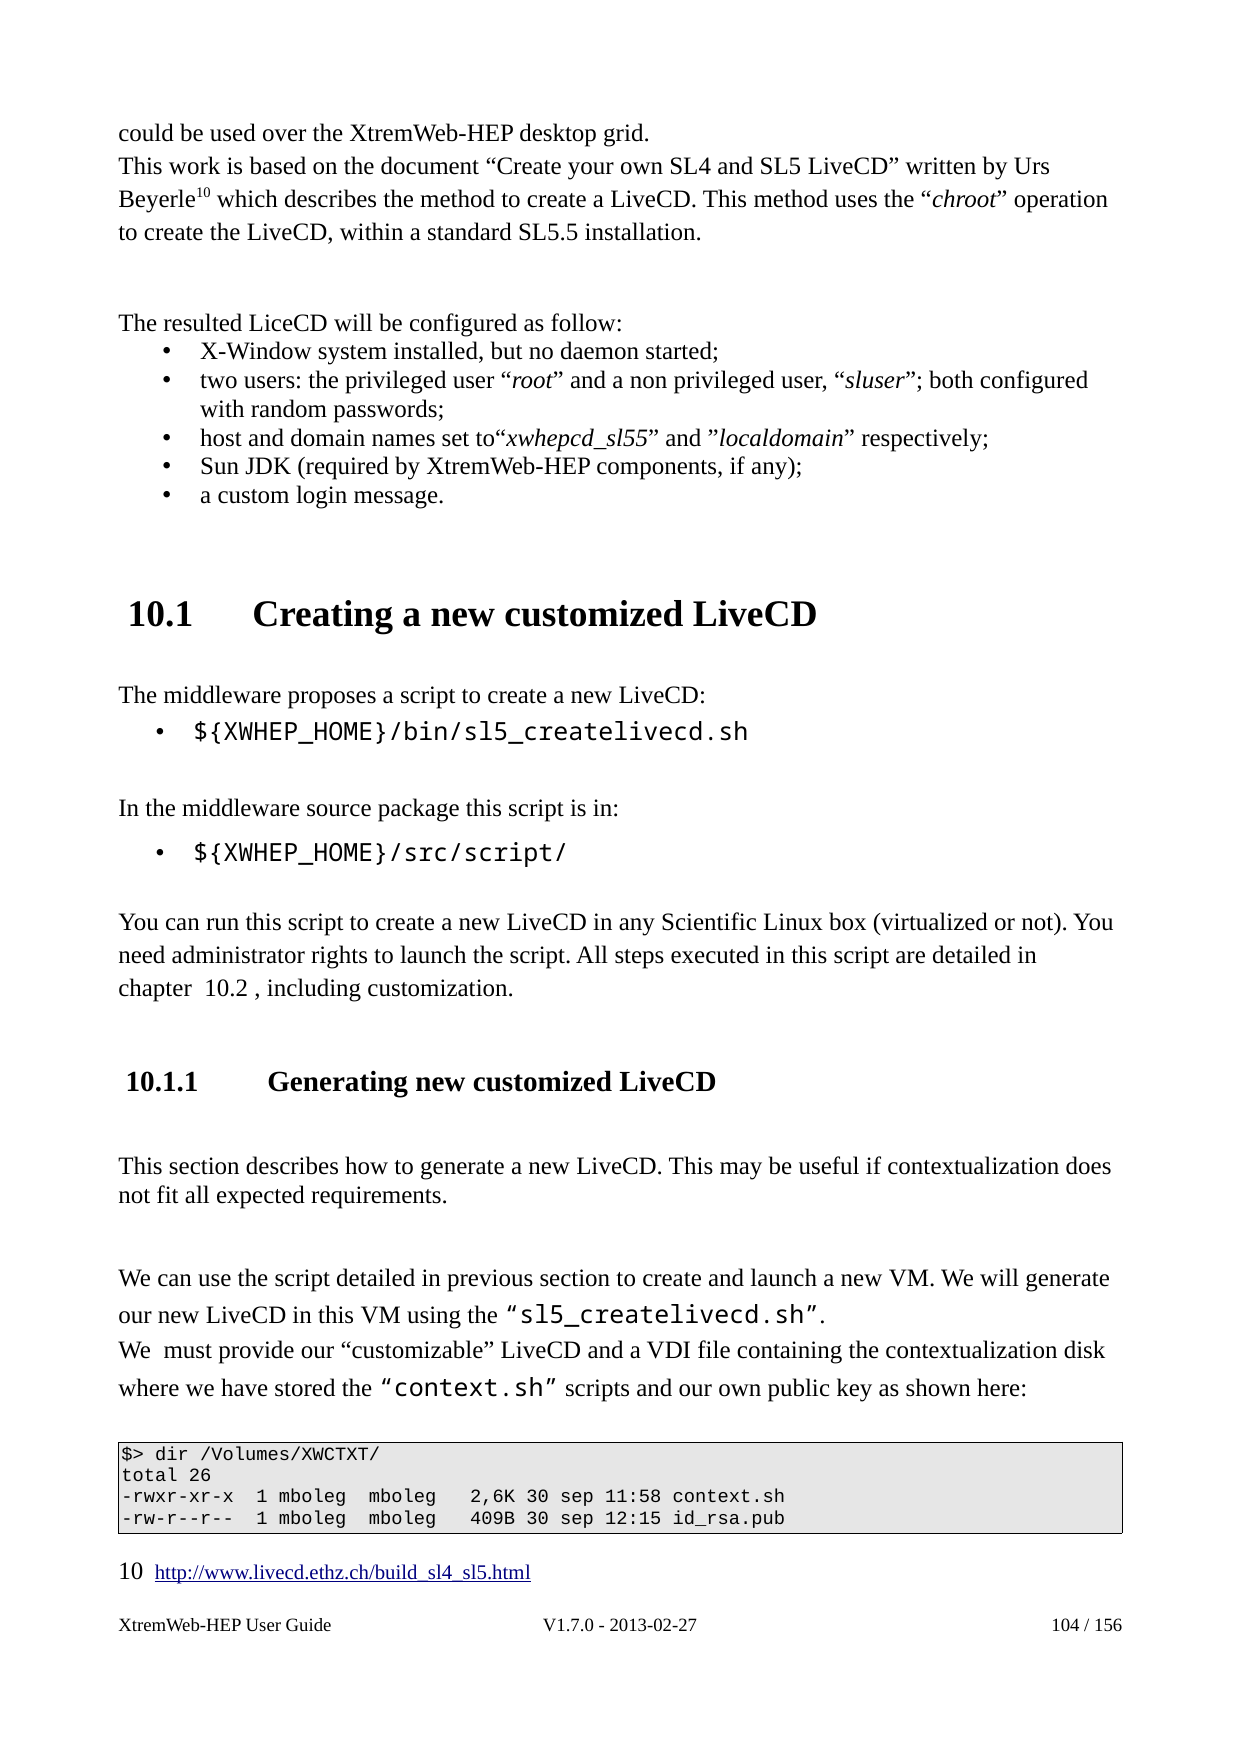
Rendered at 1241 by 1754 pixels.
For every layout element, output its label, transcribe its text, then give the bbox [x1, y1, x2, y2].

subtitle Generating new customized LiveCD [118, 1064, 1122, 1098]
list a custom login message. [162, 480, 1122, 509]
text This section describes how to generate a new LiveCD. This may be useful if contextualization does not fit all expected requirements. [118, 1151, 1122, 1209]
text We must provide our “customizable” LiveCD and a VDI file containing the contextualization disk where we have stored the “context.sh” scripts and our own public key as shown here: [118, 1336, 1122, 1403]
text The resulted LiceCD will be configured as follow: [118, 308, 1122, 336]
text The middleware proposes a script to create a new LiveCD: [118, 680, 1122, 709]
text could be used over the XtremWeb-HEP desktop grid. [118, 118, 1122, 147]
text total 26 [119, 1463, 1122, 1484]
text In the middleware source package this script is in: [118, 793, 1122, 822]
list ${XWHEP_HOME}/src/script/ [156, 835, 1122, 869]
text This work is based on the document “Create your own SL4 and SL5 LiveCD” written by Urs Beyerle which describes the method to create a LiveCD. This method uses the “chroot” operation to create the LiveCD, within a standard SL5.5 installation. [118, 151, 1122, 246]
text We can use the script detailed in previous section to create and launch a new VM. We will generate our new LiveCD in this VM using the “sl5_createlivecd.sh”. [118, 1263, 1122, 1331]
list Sun JDK (required by XtremWeb-HEP components, if any); [162, 451, 1122, 480]
list host and domain names set to“xwhepcd_sl55” and ”localdomain” respectively; [162, 423, 1122, 451]
subtitle Creating a new customized LiveCD [118, 591, 1122, 634]
text http://www.livecd.ethz.ch/build_sl4_sl5.html [118, 1556, 1122, 1585]
text -rwxr-xr-x 1 mboleg mboleg 2,6K 30 sep 11:58 context.sh [119, 1484, 1122, 1505]
list two users: the privileged user “root” and a non privileged user, “sluser”; both configured with random passwords; [162, 365, 1122, 423]
text You can run this script to create a new LiveCD in any Scientific Linux box (virtualized or not). You need administrator rights to launch the script. All steps executed in this script are detailed in chapter 10.2, including customization. [118, 907, 1122, 1002]
text -rw-r--r-- 1 mboleg mboleg 409B 30 sep 12:15 id_rsa.pub [119, 1505, 1122, 1533]
list X-Window system installed, but no daemon started; [162, 336, 1122, 365]
list ${XWHEP_HOME}/bin/sl5_createlivecd.sh [156, 713, 1122, 747]
text $> dir /Volumes/XWCTXT/ [119, 1443, 1122, 1463]
